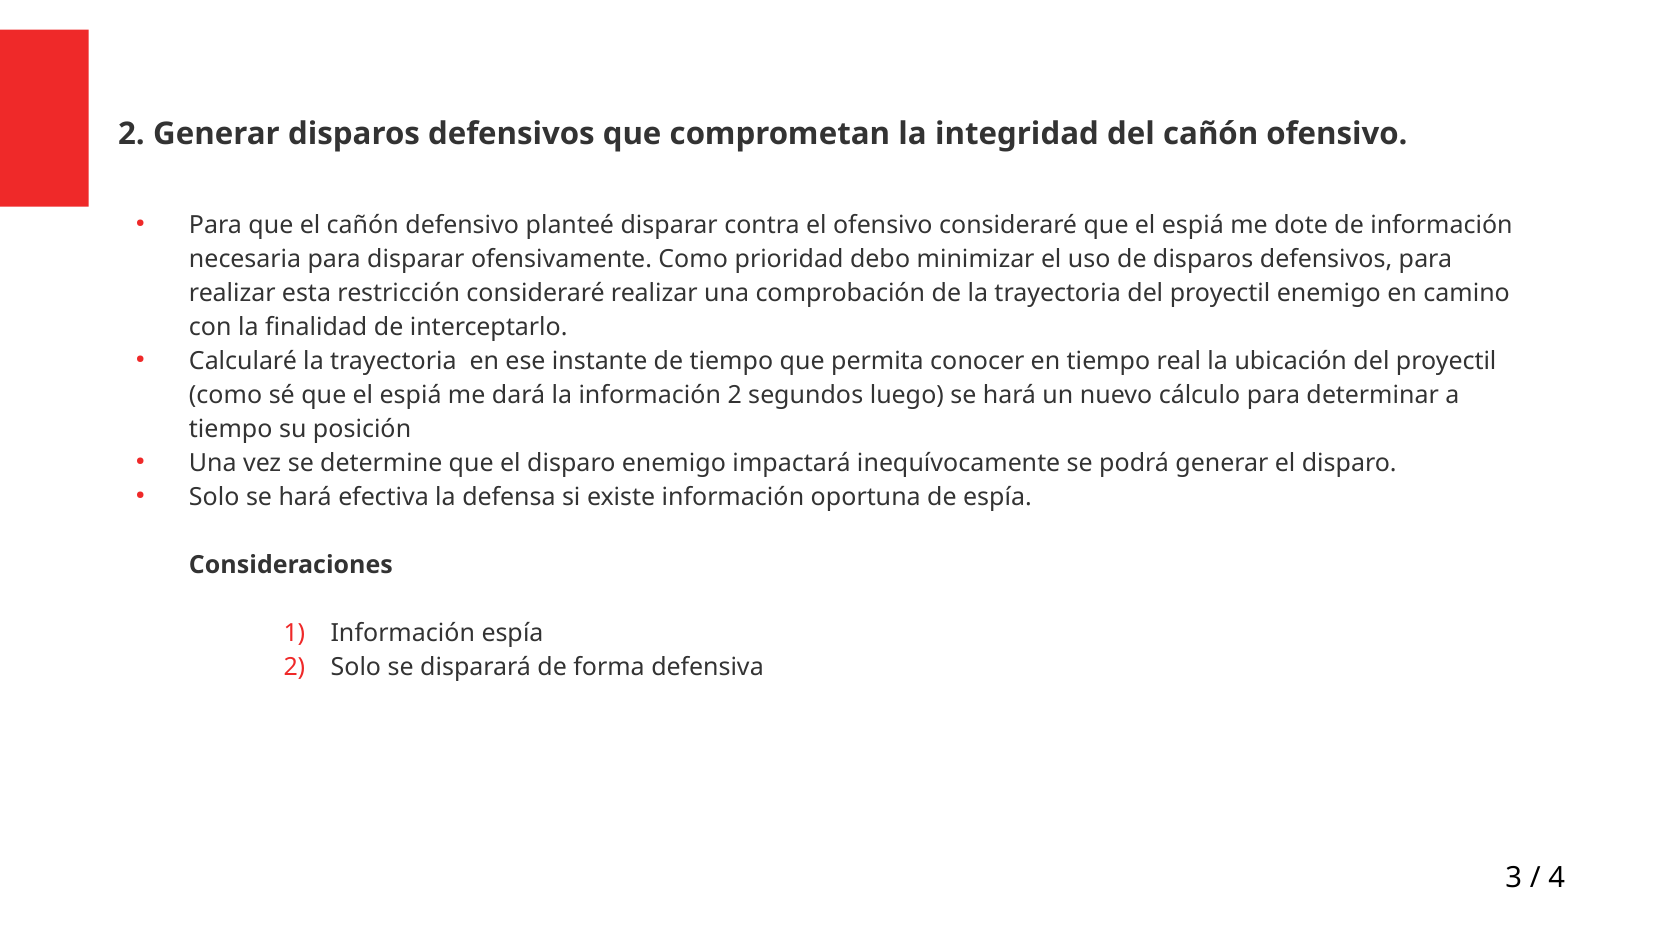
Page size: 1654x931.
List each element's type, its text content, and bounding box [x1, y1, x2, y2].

title 2. Generar disparos defensivos que comprometan la integridad del cañón ofensivo. [118, 110, 1571, 154]
list Para que el cañón defensivo planteé disparar contra el ofensivo consideraré que el espiá me dote de información necesaria para disparar ofensivamente. Como prioridad debo minimizar el uso de disparos defensivos, para realizar esta restricción consideraré realizar una comprobación de la trayectoria del proyectil enemigo en camino con la finalidad de interceptarlo. Calcularé la trayectoria en ese instante de tiempo que permita conocer en tiempo real la ubicación del proyectil (como sé que el espiá me dará la información 2 segundos luego) se hará un nuevo cálculo para determinar a tiempo su posición Una vez se determine que el disparo enemigo impactará inequívocamente se podrá generar el disparo. Solo se hará efectiva la defensa si existe información oportuna de espía. Consideraciones Información espía Solo se disparará de forma defensiva [118, 206, 1536, 806]
